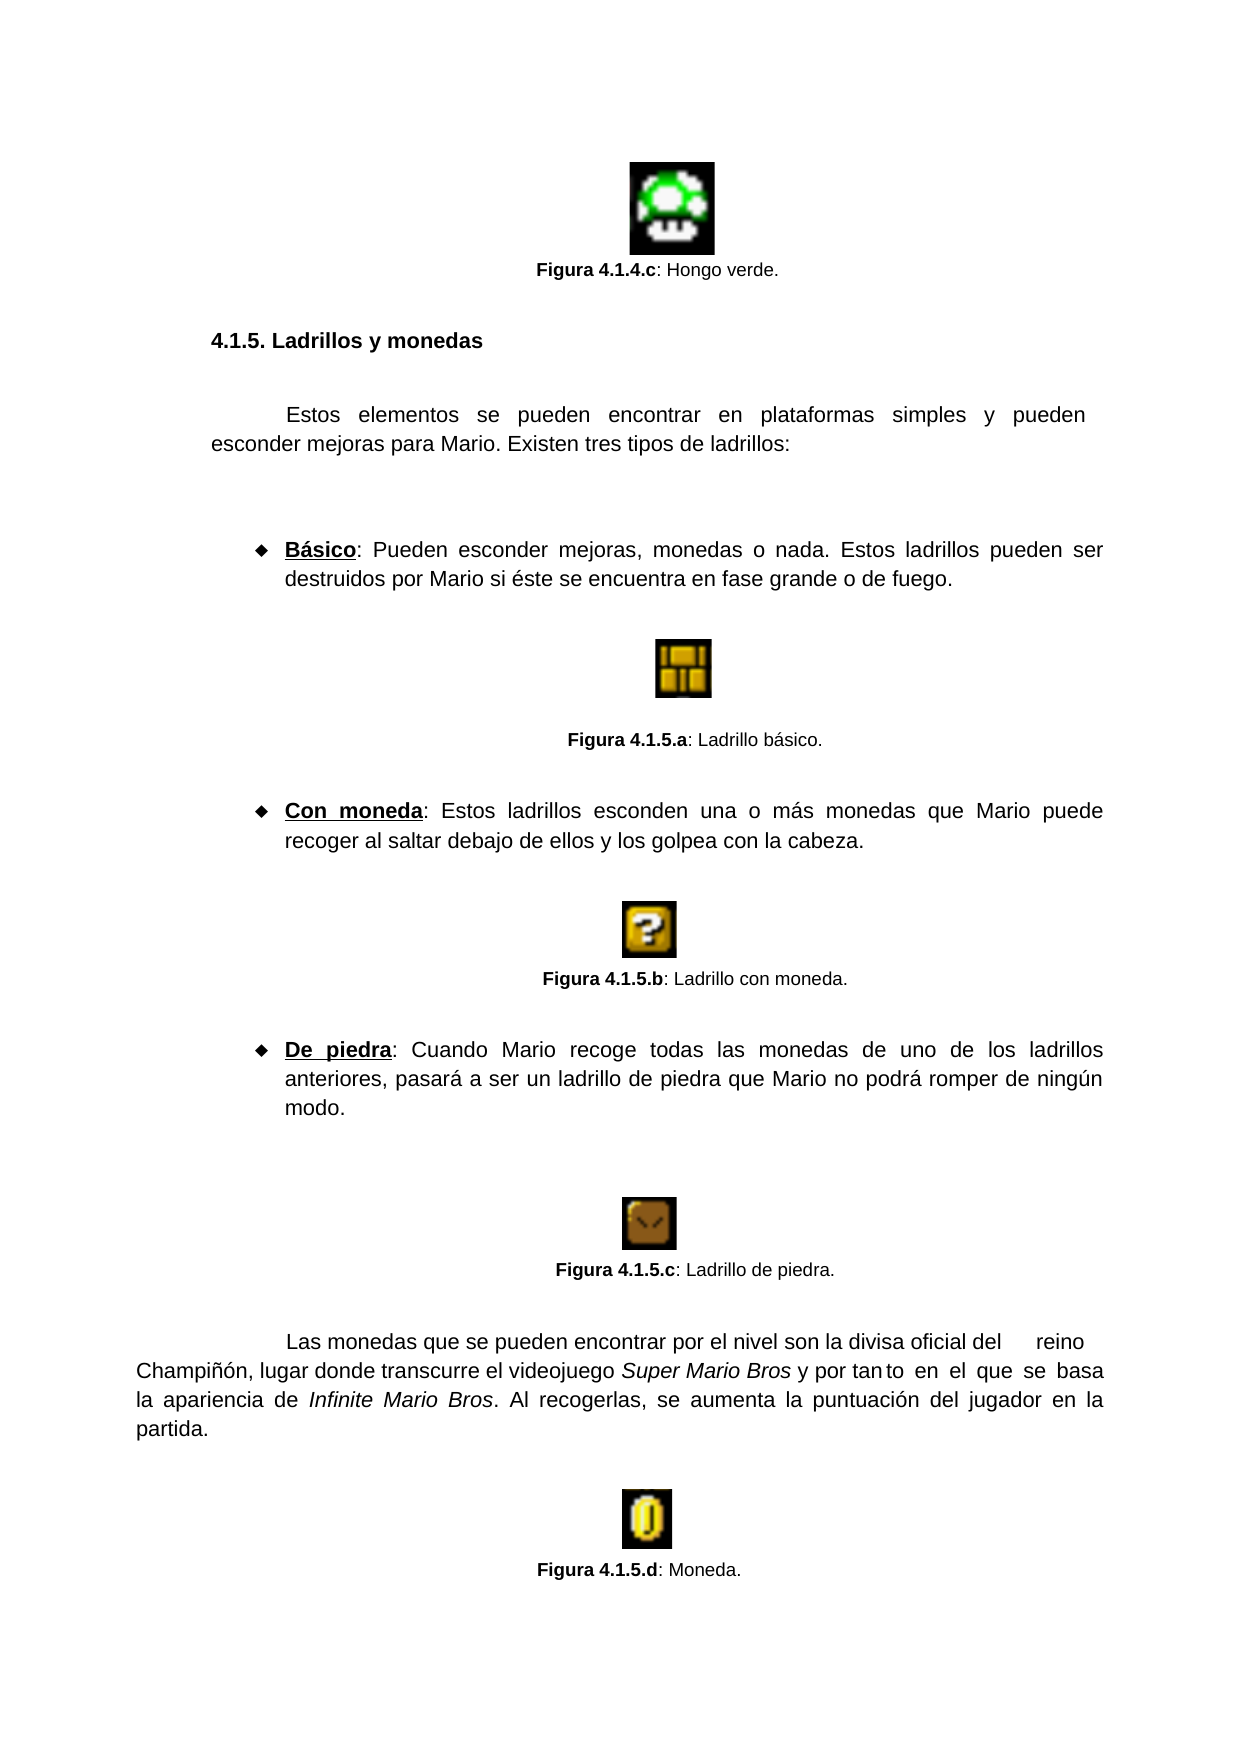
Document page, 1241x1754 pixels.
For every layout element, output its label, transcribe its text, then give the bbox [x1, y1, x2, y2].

list Básico: Pueden esconder mejoras, monedas o nada. Estos ladrillos pueden ser destruidos por Mario si éste se encuentra en fase grande o de fuego. [255, 537, 1104, 591]
text Figura 4.1.5.c: Ladrillo de piedra. [211, 1259, 1104, 1281]
picture [622, 901, 677, 958]
picture [622, 1197, 677, 1250]
text Estos elementos se pueden encontrar en plataformas simples y pueden esconder mejoras para Mario. Existen tres tipos de ladrillos: [136, 402, 1104, 456]
text 4.1.5. Ladrillos y monedas [136, 328, 1104, 354]
picture [629, 162, 715, 255]
list De piedra: Cuando Mario recoge todas las monedas de uno de los ladrillos anteriores, pasará a ser un ladrillo de piedra que Mario no podrá romper de ningún modo. [255, 1037, 1104, 1120]
text Figura 4.1.5.b: Ladrillo con moneda. [211, 967, 1104, 989]
picture [622, 1489, 673, 1549]
text Las monedas que se pueden encontrar por el nivel son la divisa oficial del reino Champiñón, lugar donde transcurre el videojuego Super Mario Bros y por tan to en el que se basa la apariencia de Infinite Mario Bros. Al recogerlas, se aumenta la puntuación del jugador en la partida. [136, 1328, 1104, 1441]
picture [655, 639, 712, 698]
text Figura 4.1.5.a: Ladrillo básico. [211, 729, 1104, 751]
text Figura 4.1.4.c: Hongo verde. [211, 259, 1104, 281]
text Figura 4.1.5.d: Moneda. [436, 1558, 1104, 1580]
list Con moneda: Estos ladrillos esconden una o más monedas que Mario puede recoger al saltar debajo de ellos y los golpea con la cabeza. [255, 798, 1104, 853]
